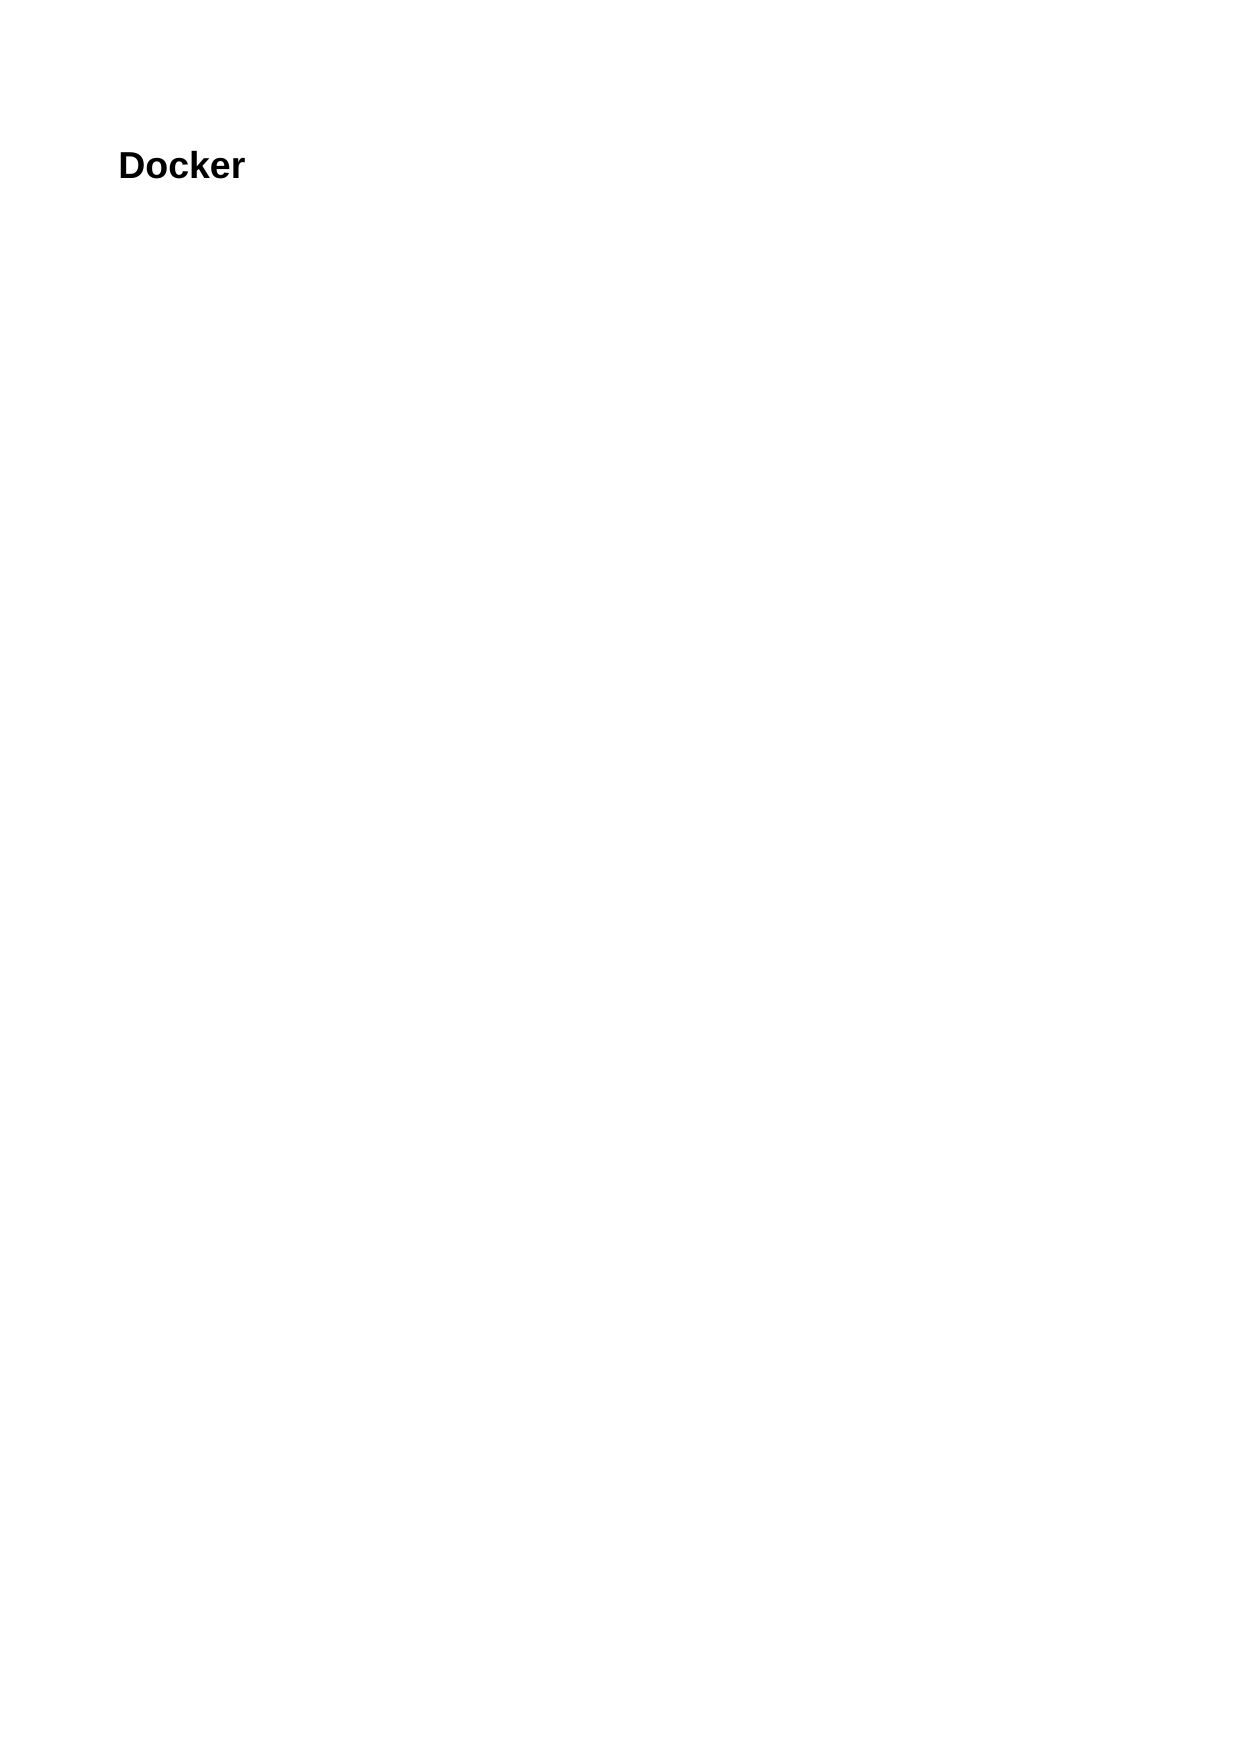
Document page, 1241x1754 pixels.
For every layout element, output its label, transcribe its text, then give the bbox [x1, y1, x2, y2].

subtitle Docker [118, 143, 1122, 186]
